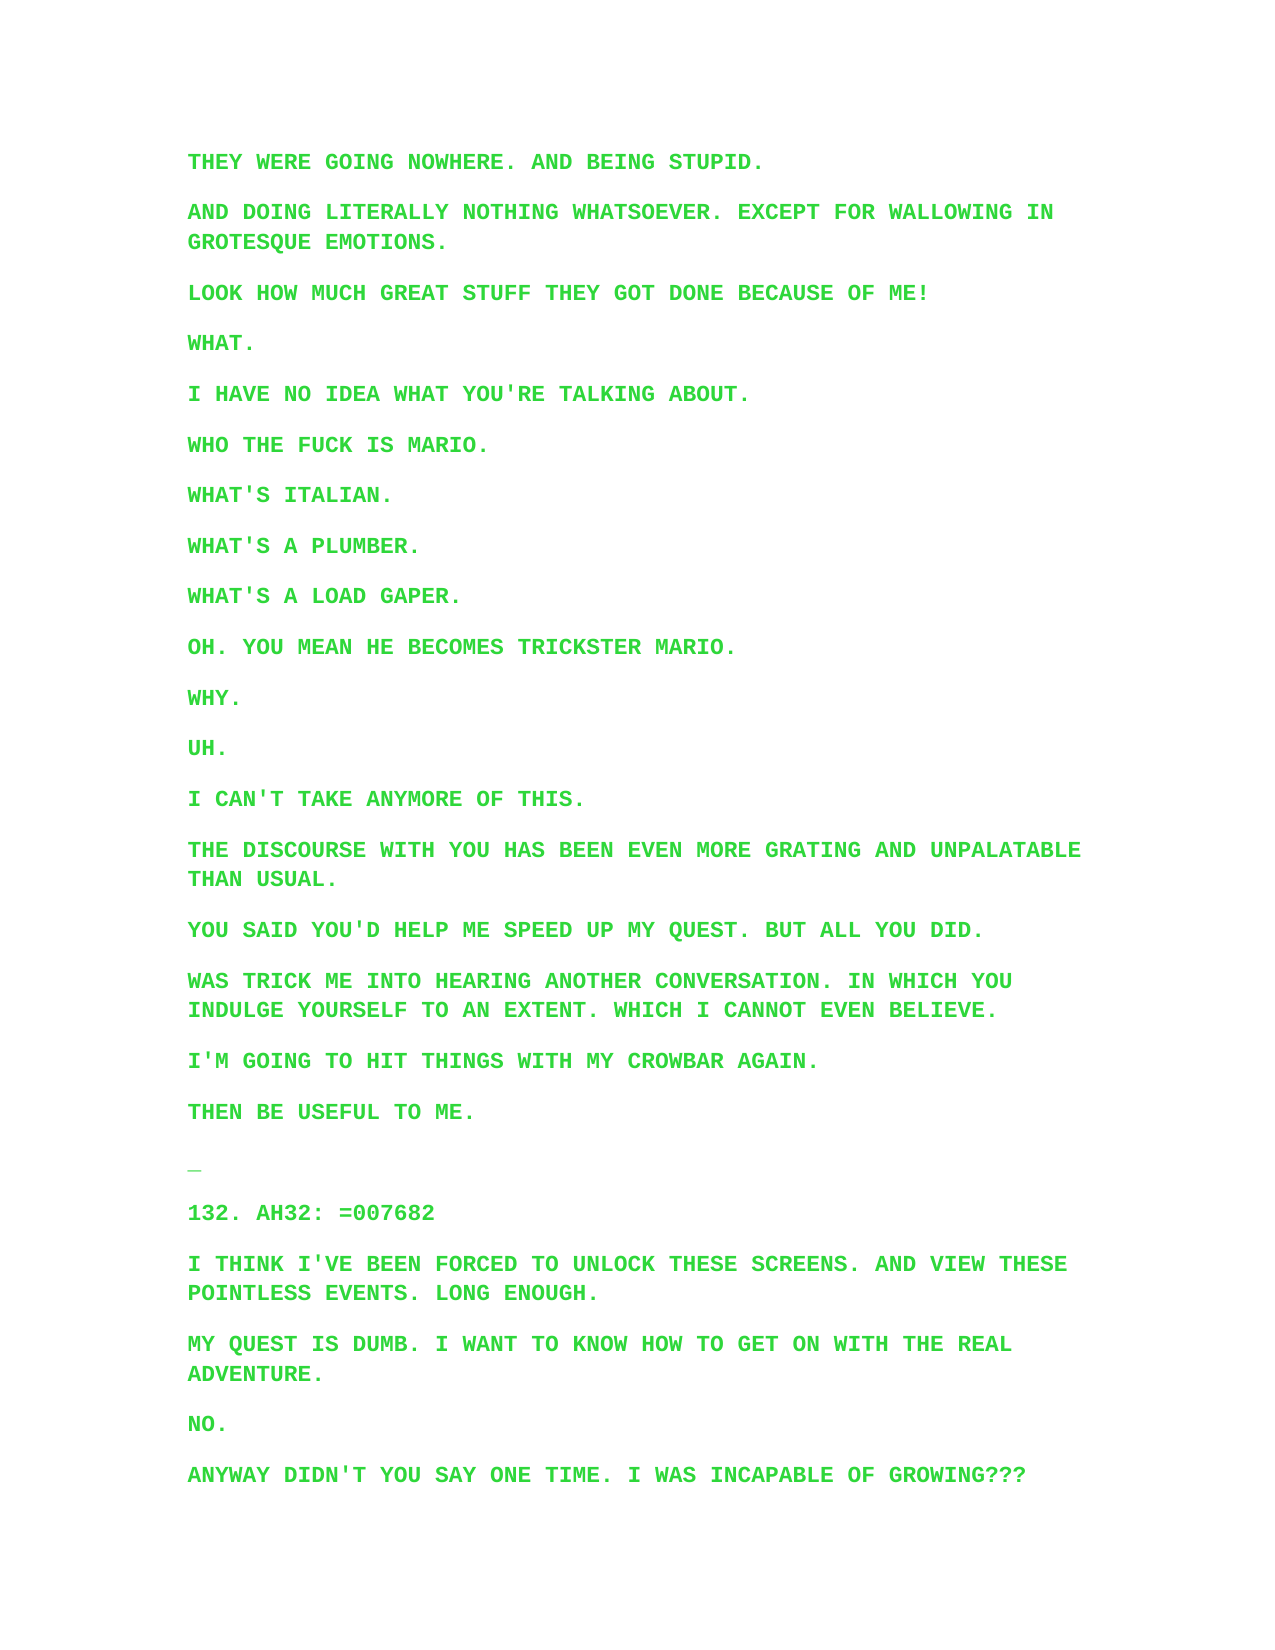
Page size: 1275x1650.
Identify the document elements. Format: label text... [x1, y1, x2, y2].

text I CAN'T TAKE ANYMORE OF THIS. [187, 787, 1087, 813]
text I HAVE NO IDEA WHAT YOU'RE TALKING ABOUT. [187, 382, 1087, 408]
text LOOK HOW MUCH GREAT STUFF THEY GOT DONE BECAUSE OF ME! [187, 281, 1087, 307]
text _ [187, 1151, 1087, 1177]
text WHO THE FUCK IS MARIO. [187, 433, 1087, 459]
text MY QUEST IS DUMB. I WANT TO KNOW HOW TO GET ON WITH THE REAL ADVENTURE. [187, 1332, 1087, 1388]
text NO. [187, 1413, 1087, 1439]
text UH. [187, 737, 1087, 763]
text I THINK I'VE BEEN FORCED TO UNLOCK THESE SCREENS. AND VIEW THESE POINTLESS EVENTS. LONG ENOUGH. [187, 1252, 1087, 1308]
text AND DOING LITERALLY NOTHING WHATSOEVER. EXCEPT FOR WALLOWING IN GROTESQUE EMOTIONS. [187, 201, 1087, 256]
text WHAT. [187, 332, 1087, 358]
text THEY WERE GOING NOWHERE. AND BEING STUPID. [187, 150, 1087, 176]
text WHAT'S A PLUMBER. [187, 534, 1087, 560]
text I'M GOING TO HIT THINGS WITH MY CROWBAR AGAIN. [187, 1049, 1087, 1075]
text WHAT'S ITALIAN. [187, 483, 1087, 509]
text THE DISCOURSE WITH YOU HAS BEEN EVEN MORE GRATING AND UNPALATABLE THAN USUAL. [187, 838, 1087, 894]
text THEN BE USEFUL TO ME. [187, 1100, 1087, 1126]
text ANYWAY DIDN'T YOU SAY ONE TIME. I WAS INCAPABLE OF GROWING??? [187, 1463, 1087, 1489]
text WAS TRICK ME INTO HEARING ANOTHER CONVERSATION. IN WHICH YOU INDULGE YOURSELF TO AN EXTENT. WHICH I CANNOT EVEN BELIEVE. [187, 969, 1087, 1025]
text YOU SAID YOU'D HELP ME SPEED UP MY QUEST. BUT ALL YOU DID. [187, 918, 1087, 944]
text OH. YOU MEAN HE BECOMES TRICKSTER MARIO. [187, 635, 1087, 661]
text 132. AH32: =007682 [187, 1201, 1087, 1227]
text WHY. [187, 686, 1087, 712]
text WHAT'S A LOAD GAPER. [187, 585, 1087, 611]
